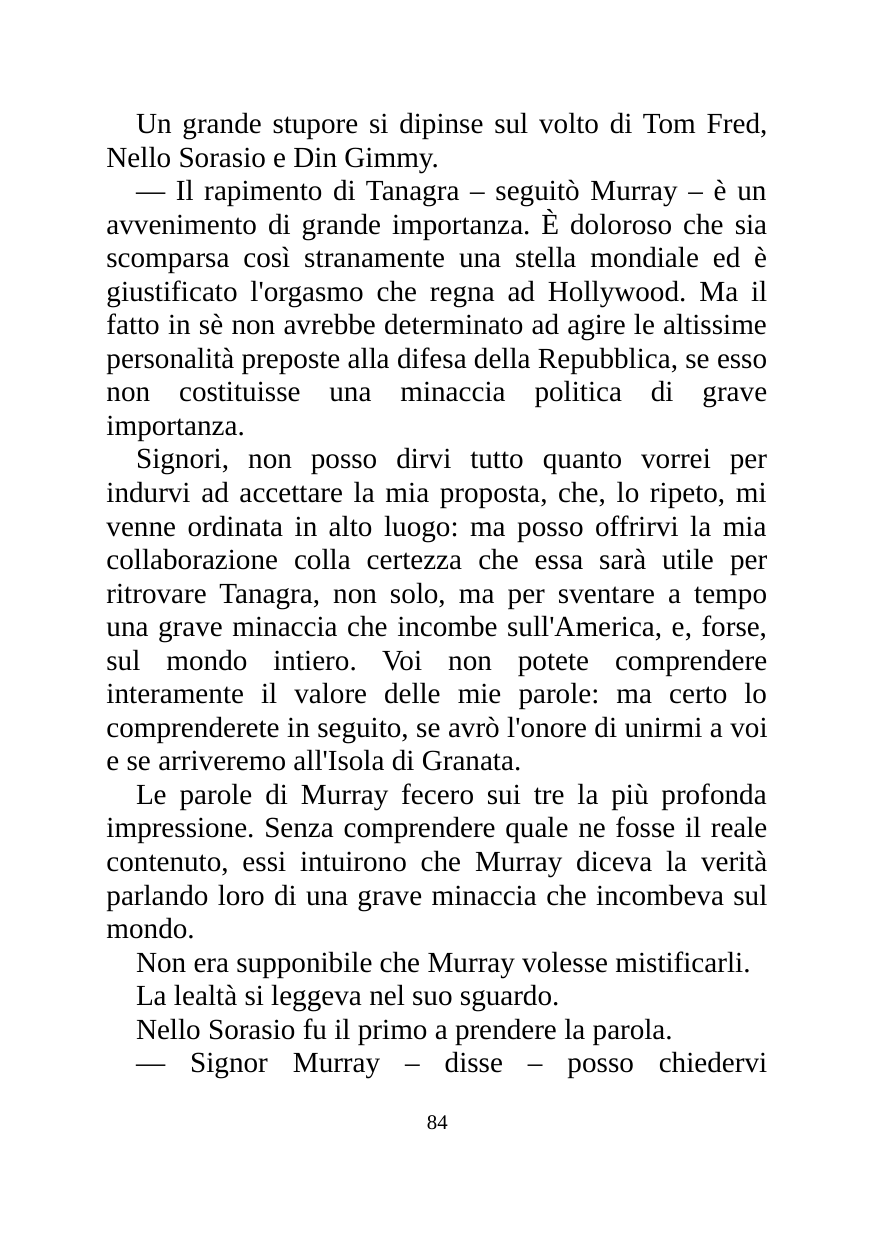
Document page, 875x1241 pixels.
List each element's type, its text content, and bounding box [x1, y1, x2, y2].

text Non era supponibile che Murray volesse mistificarli. [106, 945, 768, 978]
text — Signor Murray – disse – posso chiedervi [106, 1045, 768, 1079]
text La lealtà si leggeva nel suo sguardo. [106, 978, 768, 1012]
text Le parole di Murray fecero sui tre la più profonda impressione. Senza comprendere quale ne fosse il reale contenuto, essi intuirono che Murray diceva la verità parlando loro di una grave minaccia che incombeva sul mondo. [106, 777, 768, 945]
text Un grande stupore si dipinse sul volto di Tom Fred, Nello Sorasio e Din Gimmy. [106, 106, 768, 173]
text — Il rapimento di Tanagra – seguitò Murray – è un avvenimento di grande importanza. È doloroso che sia scomparsa così stranamente una stella mondiale ed è giustificato l'orgasmo che regna ad Hollywood. Ma il fatto in sè non avrebbe determinato ad agire le altissime personalità preposte alla difesa della Repubblica, se esso non costituisse una minaccia politica di grave importanza. [106, 173, 768, 442]
text Signori, non posso dirvi tutto quanto vorrei per indurvi ad accettare la mia proposta, che, lo ripeto, mi venne ordinata in alto luogo: ma posso offrirvi la mia collaborazione colla certezza che essa sarà utile per ritrovare Tanagra, non solo, ma per sventare a tempo una grave minaccia che incombe sull'America, e, forse, sul mondo intiero. Voi non potete comprendere interamente il valore delle mie parole: ma certo lo comprenderete in seguito, se avrò l'onore di unirmi a voi e se arriveremo all'Isola di Granata. [106, 442, 768, 777]
text Nello Sorasio fu il primo a prendere la parola. [106, 1012, 768, 1045]
